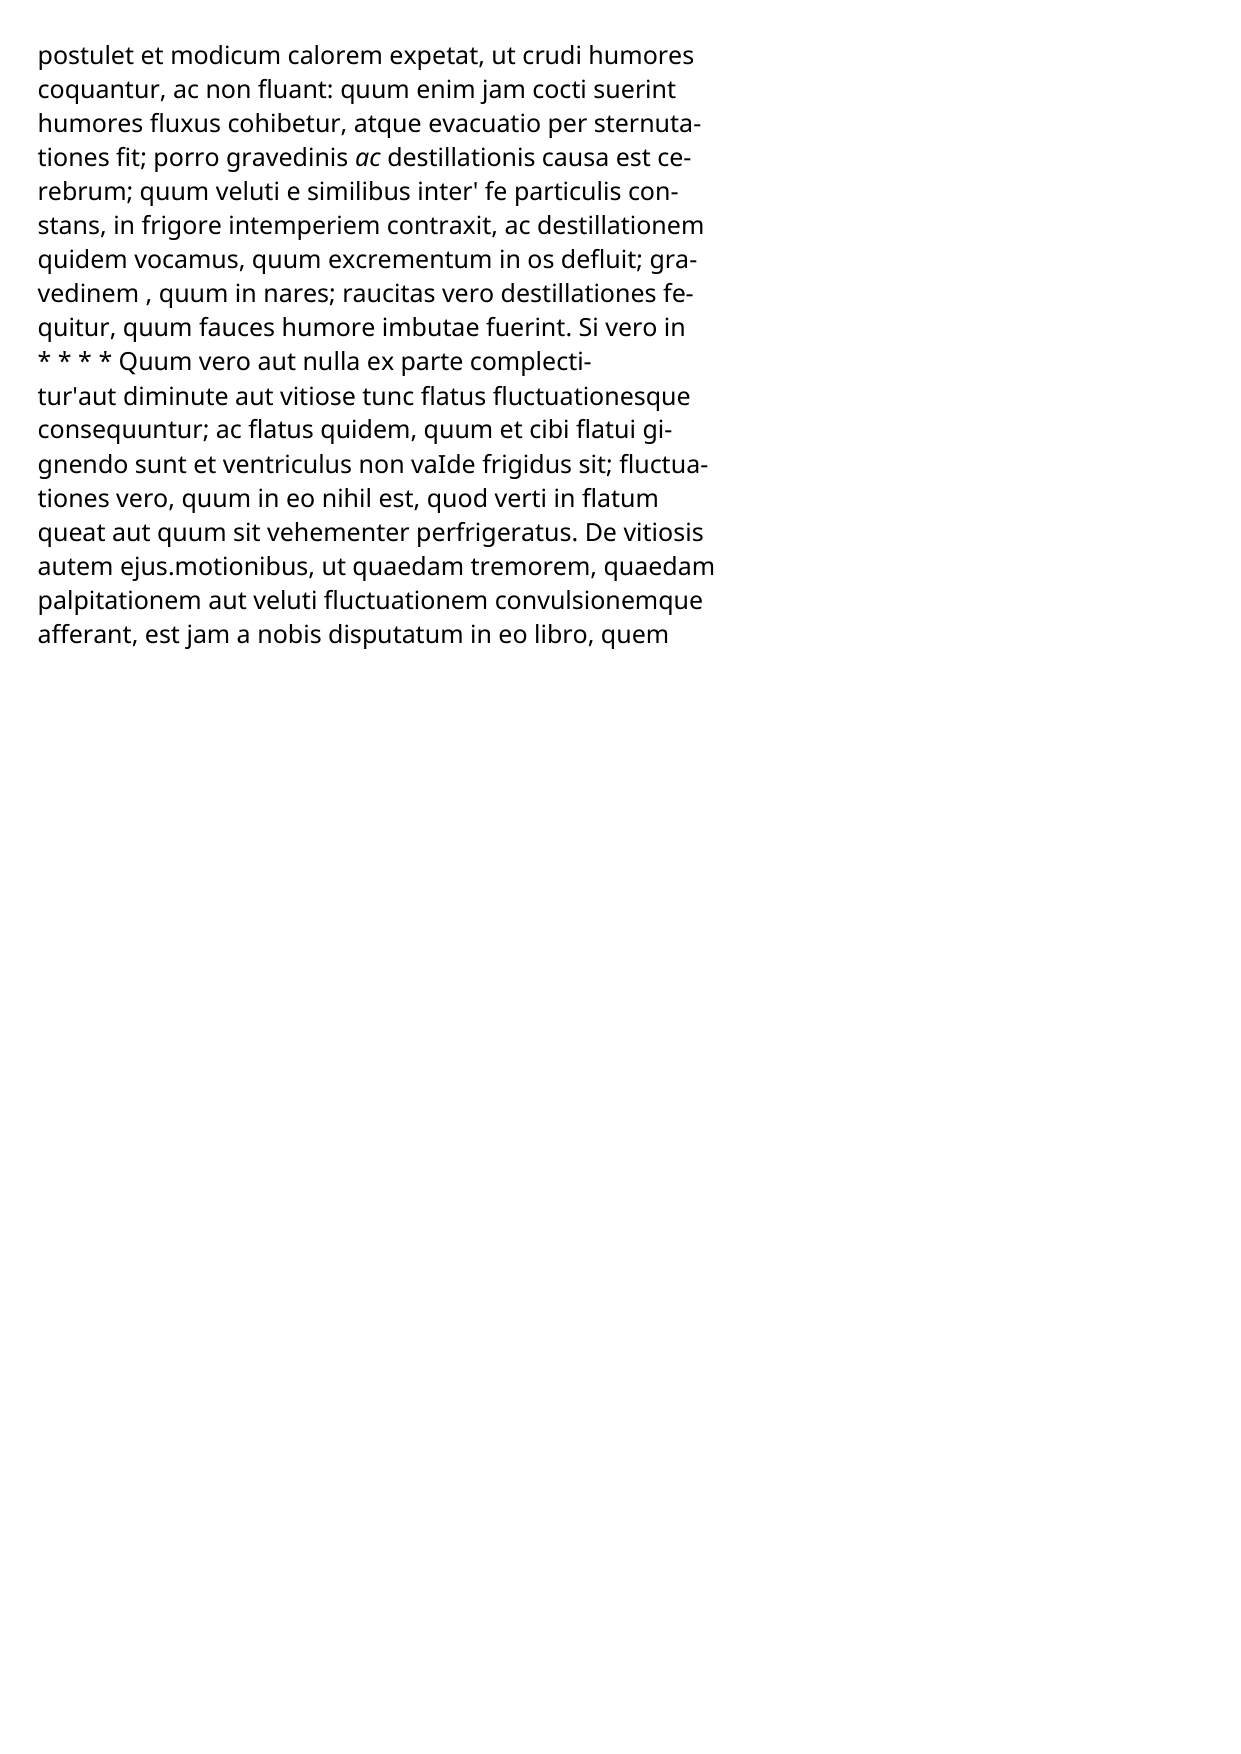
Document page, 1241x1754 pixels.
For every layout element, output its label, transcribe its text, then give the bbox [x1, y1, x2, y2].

text postulet et modicum calorem expetat, ut crudi humores coquantur, ac non fluant: quum enim jam cocti suerint humores fluxus cohibetur, atque evacuatio per sternuta- tiones fit; porro gravedinis ac destillationis causa est ce- rebrum; quum veluti e similibus inter' fe particulis con- stans, in frigore intemperiem contraxit, ac destillationem quidem vocamus, quum excrementum in os defluit; gra- vedinem , quum in nares; raucitas vero destillationes fe- quitur, quum fauces humore imbutae fuerint. Si vero in * * * * Quum vero aut nulla ex parte complecti- tur'aut diminute aut vitiose tunc flatus fluctuationesque consequuntur; ac flatus quidem, quum et cibi flatui gi- gnendo sunt et ventriculus non vaIde frigidus sit; fluctua- tiones vero, quum in eo nihil est, quod verti in flatum queat aut quum sit vehementer perfrigeratus. De vitiosis autem ejus.motionibus, ut quaedam tremorem, quaedam palpitationem aut veluti fluctuationem convulsionemque afferant, est jam a nobis disputatum in eo libro, quem [37, 37, 1203, 651]
